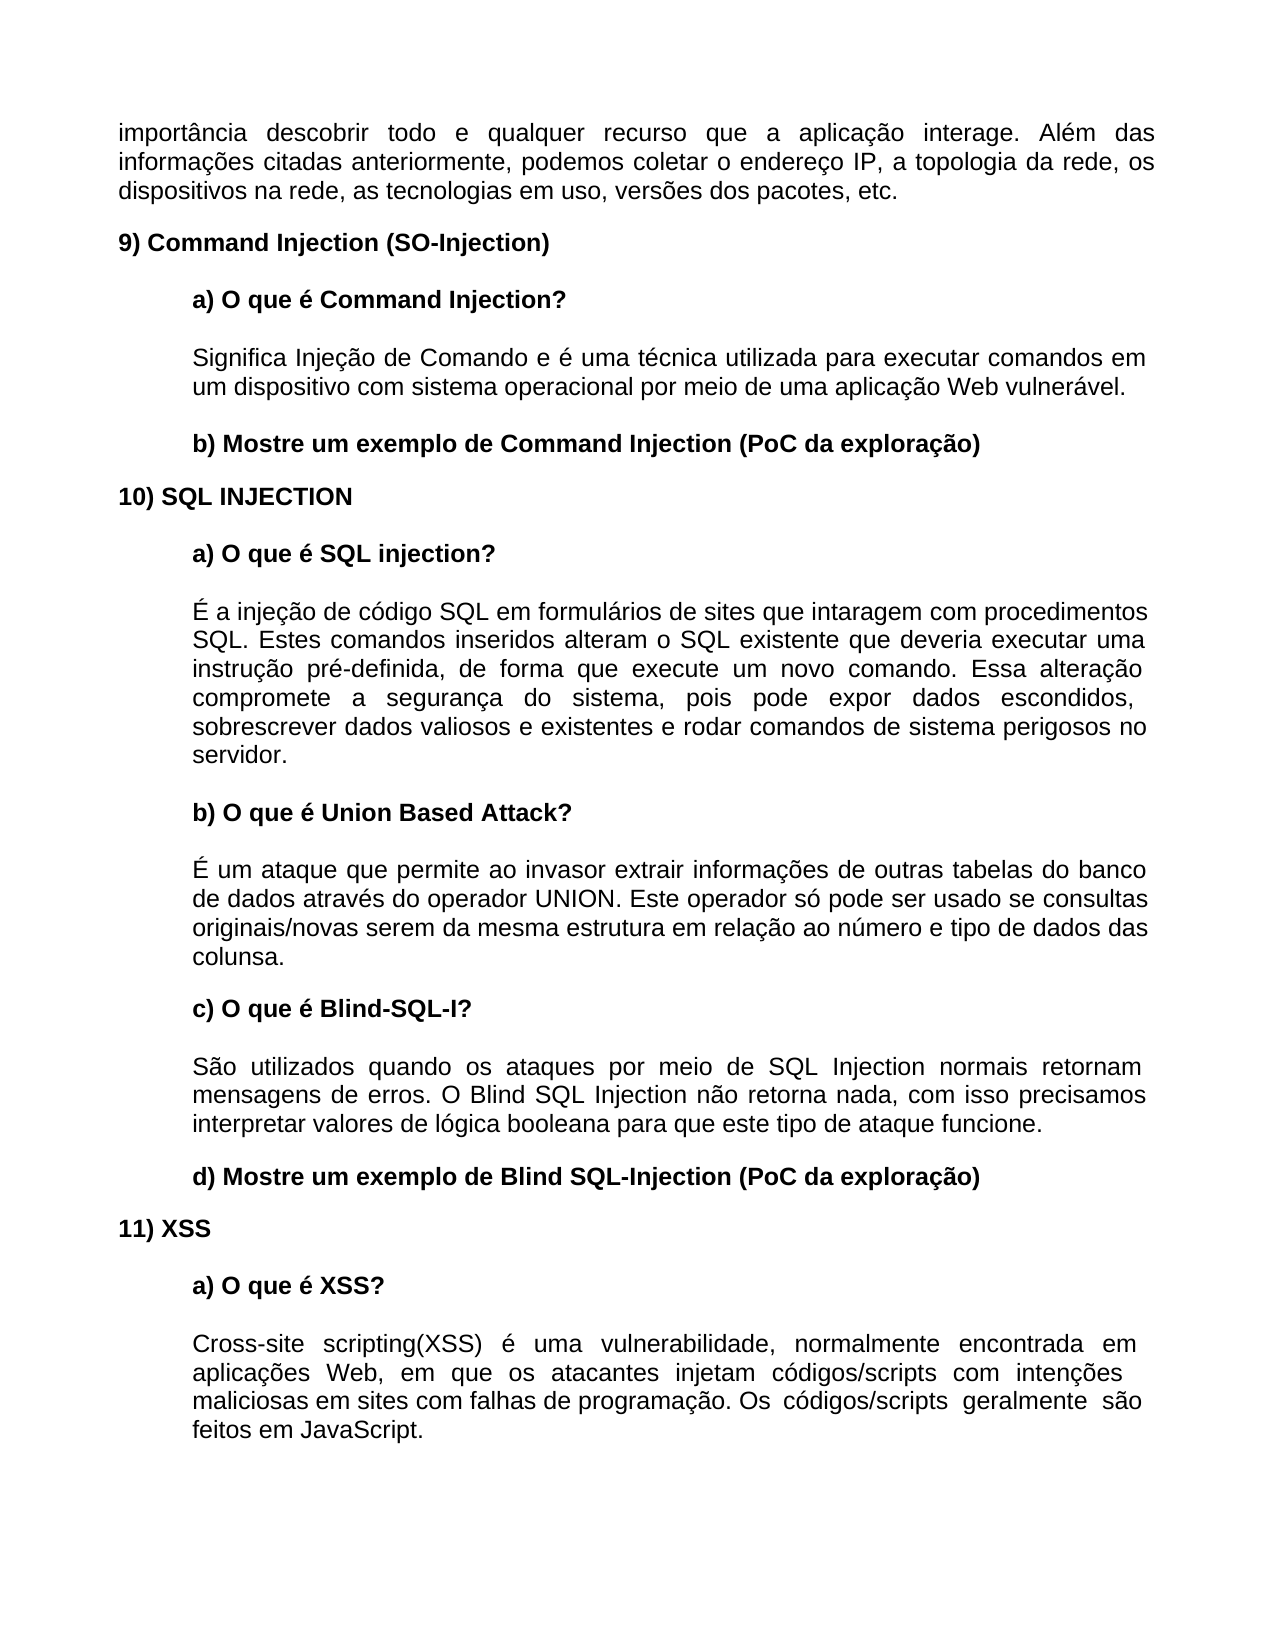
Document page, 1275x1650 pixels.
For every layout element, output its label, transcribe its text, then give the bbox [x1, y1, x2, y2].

text Cross-site scripting(XSS) é uma vulnerabilidade, normalmente encontrada em aplicações Web, em que os atacantes injetam códigos/scripts com intenções maliciosas em sites com falhas de programação. Os códigos/scripts geralmente são feitos em JavaScript. [118, 1329, 1157, 1444]
text b) O que é Union Based Attack? [118, 798, 1157, 827]
text São utilizados quando os ataques por meio de SQL Injection normais retornam mensagens de erros. O Blind SQL Injection não retorna nada, com isso precisamos interpretar valores de lógica booleana para que este tipo de ataque funcione. [118, 1052, 1157, 1138]
text 11) XSS [118, 1214, 1157, 1243]
text d) Mostre um exemplo de Blind SQL-Injection (PoC da exploração) [118, 1161, 1157, 1190]
text b) Mostre um exemplo de Command Injection (PoC da exploração) [118, 429, 1157, 458]
text a) O que é Command Injection? [118, 286, 1157, 314]
text Significa Injeção de Comando e é uma técnica utilizada para executar comandos em um dispositivo com sistema operacional por meio de uma aplicação Web vulnerável. [118, 343, 1157, 401]
text a) O que é SQL injection? [118, 539, 1157, 568]
text importância descobrir todo e qualquer recurso que a aplicação interage. Além das informações citadas anteriormente, podemos coletar o endereço IP, a topologia da rede, os dispositivos na rede, as tecnologias em uso, versões dos pacotes, etc. [118, 118, 1157, 204]
text a) O que é XSS? [118, 1271, 1157, 1300]
text É a injeção de código SQL em formulários de sites que intaragem com procedimentos SQL. Estes comandos inseridos alteram o SQL existente que deveria executar uma instrução pré-definida, de forma que execute um novo comando. Essa alteração compromete a segurança do sistema, pois pode expor dados escondidos, sobrescrever dados valiosos e existentes e rodar comandos de sistema perigosos no servidor. [118, 597, 1157, 769]
text É um ataque que permite ao invasor extrair informações de outras tabelas do banco de dados através do operador UNION. Este operador só pode ser usado se consultas originais/novas serem da mesma estrutura em relação ao número e tipo de dados das colunsa. [118, 855, 1157, 970]
text 10) SQL INJECTION [118, 482, 1157, 510]
text c) O que é Blind-SQL-I? [118, 994, 1157, 1023]
text 9) Command Injection (SO-Injection) [118, 228, 1157, 257]
